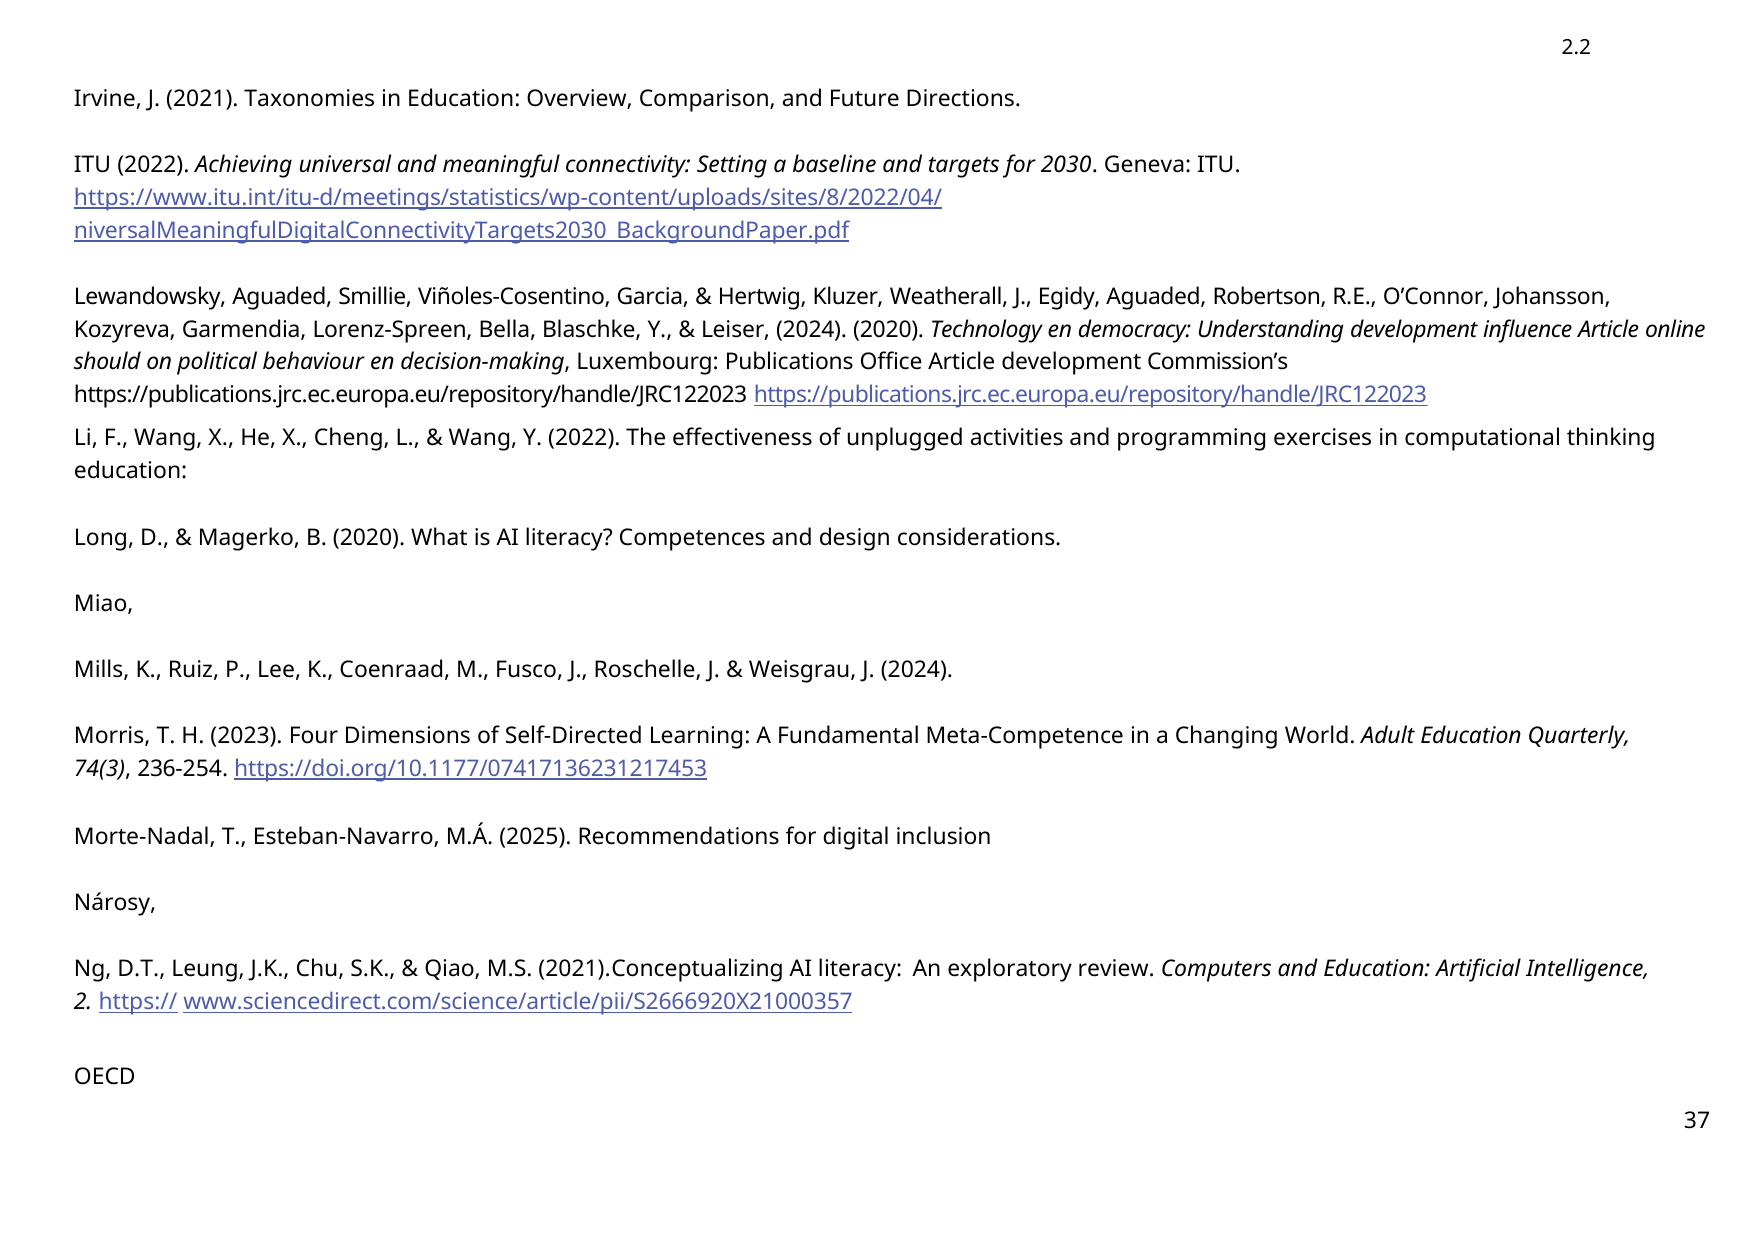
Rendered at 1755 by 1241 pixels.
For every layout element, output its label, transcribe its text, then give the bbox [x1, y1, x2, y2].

text Long, D., & Magerko, B. (2020). What is AI literacy? Competences and design considerations. [74, 520, 1671, 552]
text Irvine, J. (2021). Taxonomies in Education: Overview, Comparison, and Future Directions. [74, 82, 1710, 113]
text Miao, [74, 587, 1671, 618]
text Nárosy, [74, 886, 1599, 917]
text Morte-Nadal, T., Esteban-Navarro, M.Á. (2025). Recommendations for digital inclusion [74, 820, 1671, 851]
text OECD [74, 1060, 1675, 1091]
text Ng, D.T., Leung, J.K., Chu, S.K., & Qiao, M.S. (2021).Conceptualizing AI literacy: An exploratory review. Computers and Education: Artificial Intelligence, 2. https:// www.sciencedirect.com/science/article/pii/S2666920X21000357 [74, 952, 1656, 1016]
text ITU (2022). Achieving universal and meaningful connectivity: Setting a baseline and targets for 2030. Geneva: ITU. https://www.itu.int/itu-d/meetings/statistics/wp-content/uploads/sites/8/2022/04/ niversalMeaningfulDigitalConnectivityTargets2030_BackgroundPaper.pdf [74, 148, 1590, 245]
text Morris, T. H. (2023). Four Dimensions of Self-Directed Learning: A Fundamental Meta-Competence in a Changing World. Adult Education Quarterly, 74(3), 236-254. https://doi.org/10.1177/07417136231217453 [74, 719, 1646, 783]
text Li, F., Wang, X., He, X., Cheng, L., & Wang, Y. (2022). The effectiveness of unplugged activities and programming exercises in computational thinking education: [74, 421, 1671, 485]
text Mills, K., Ruiz, P., Lee, K., Coenraad, M., Fusco, J., Roschelle, J. & Weisgrau, J. (2024). [74, 653, 1654, 684]
text Lewandowsky, Aguaded, Smillie, Viñoles-Cosentino, Garcia, & Hertwig, Kluzer, Weatherall, J., Egidy, Aguaded, Robertson, R.E., O’Connor, Johansson, Kozyreva, Garmendia, Lorenz-Spreen, Bella, Blaschke, Y., & Leiser, (2024). (2020). Technology en democracy: Understanding development influence Article online should on political behaviour en decision-making, Luxembourg: Publications Office Article development Commission’s https://publications.jrc.ec.europa.eu/repository/handle/JRC122023 https://publications.jrc.ec.europa.eu/repository/handle/JRC122023 [74, 280, 1710, 409]
